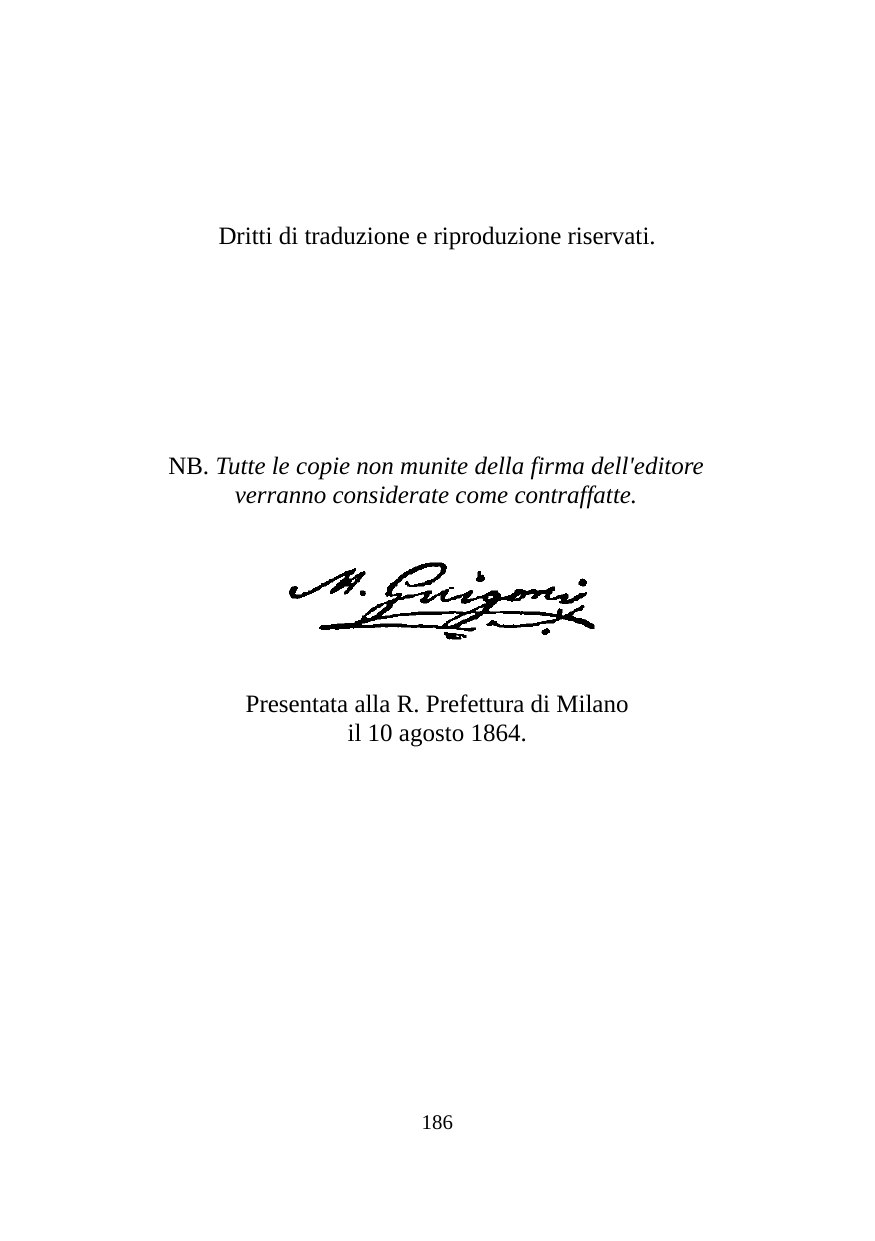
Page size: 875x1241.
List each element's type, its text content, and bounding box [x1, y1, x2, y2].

text Presentata alla R. Prefettura di Milano [106, 689, 768, 718]
text NB. Tutte le copie non munite della firma dell'editore [106, 451, 768, 480]
picture [264, 546, 610, 652]
text Dritti di traduzione e riproduzione riservati. [106, 221, 768, 250]
text verranno considerate come contraffatte. [106, 480, 768, 509]
text il 10 agosto 1864. [106, 718, 768, 746]
